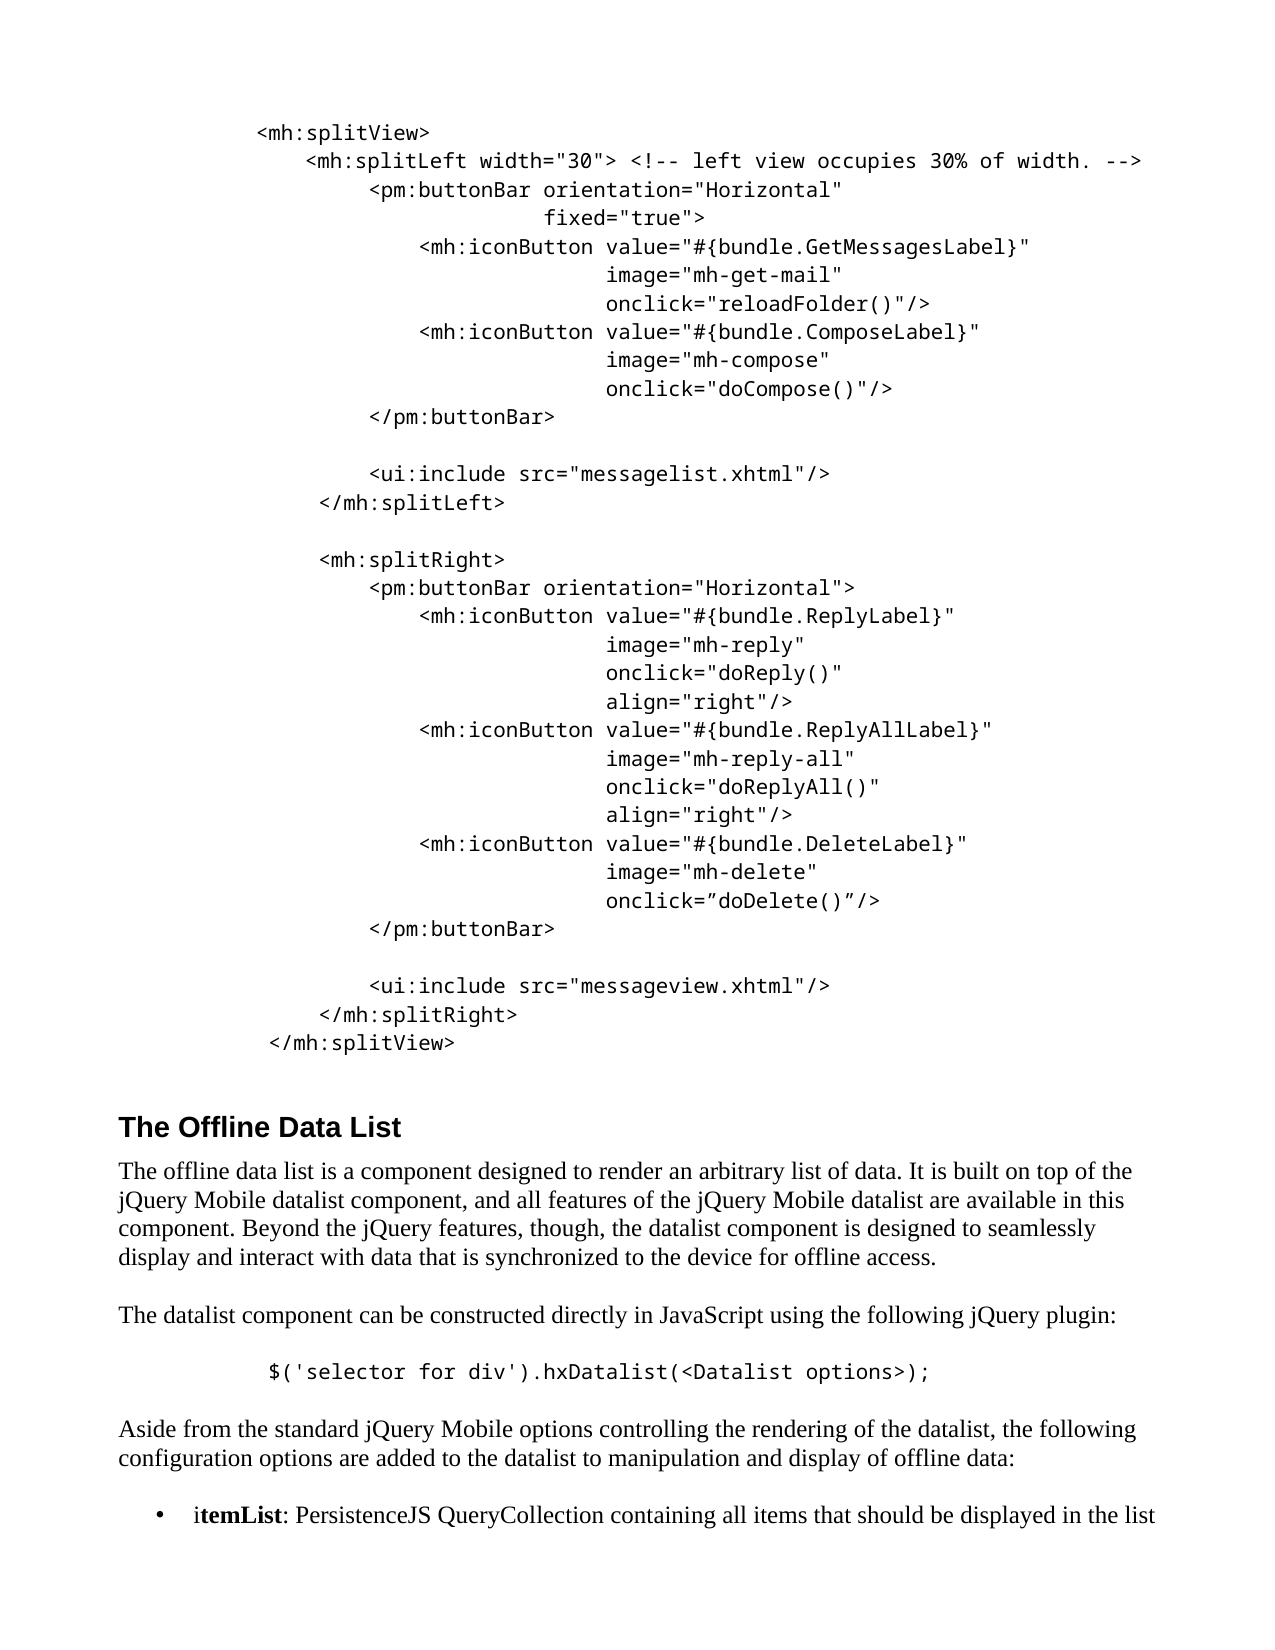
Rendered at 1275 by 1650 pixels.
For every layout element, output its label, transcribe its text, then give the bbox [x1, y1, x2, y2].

text <mh:splitView> [118, 118, 1157, 147]
text align="right"/> [118, 801, 1157, 829]
text image="mh-reply" [118, 630, 1157, 658]
text </pm:buttonBar> [118, 402, 1157, 431]
text onclick="doReplyAll()" [118, 772, 1157, 801]
text <mh:iconButton value="#{bundle.DeleteLabel}" [118, 829, 1157, 857]
text $('selector for div').hxDatalist(<Datalist options>); [118, 1357, 1157, 1386]
text </mh:splitRight> [118, 1000, 1157, 1028]
text image="mh-compose" [118, 346, 1157, 374]
text </mh:splitView> [118, 1028, 1157, 1057]
text The offline data list is a component designed to render an arbitrary list of data. It is built on top of the jQuery Mobile datalist component, and all features of the jQuery Mobile datalist are available in this component. Beyond the jQuery features, though, the datalist component is designed to seamlessly display and interact with data that is synchronized to the device for offline access. [118, 1156, 1157, 1271]
text <mh:iconButton value="#{bundle.ReplyAllLabel}" [118, 715, 1157, 744]
text image="mh-get-mail" [118, 260, 1157, 289]
text <ui:include src="messagelist.xhtml"/> [118, 459, 1157, 488]
text Aside from the standard jQuery Mobile options controlling the rendering of the datalist, the following configuration options are added to the datalist to manipulation and display of offline data: [118, 1414, 1157, 1472]
text onclick=”doDelete()”/> [118, 886, 1157, 914]
text <mh:splitRight> [118, 545, 1157, 573]
text <mh:splitLeft width="30"> <!-- left view occupies 30% of width. --> [118, 147, 1157, 175]
list itemList: PersistenceJS QueryCollection containing all items that should be displayed in the list [156, 1500, 1157, 1529]
text onclick="reloadFolder()"/> [118, 289, 1157, 317]
text image="mh-delete" [118, 857, 1157, 886]
text <pm:buttonBar orientation="Horizontal"> [118, 573, 1157, 602]
text <pm:buttonBar orientation="Horizontal" [118, 175, 1157, 203]
text <mh:iconButton value="#{bundle.ReplyLabel}" [118, 602, 1157, 630]
text onclick="doCompose()"/> [118, 374, 1157, 402]
text </pm:buttonBar> [118, 914, 1157, 943]
text <mh:iconButton value="#{bundle.ComposeLabel}" [118, 317, 1157, 346]
text </mh:splitLeft> [118, 488, 1157, 516]
subtitle The Offline Data List [118, 1110, 1157, 1143]
text <ui:include src="messageview.xhtml"/> [118, 971, 1157, 1000]
text align="right"/> [118, 687, 1157, 715]
text fixed="true"> [118, 203, 1157, 232]
text onclick="doReply()" [118, 658, 1157, 687]
text image="mh-reply-all" [118, 744, 1157, 772]
text <mh:iconButton value="#{bundle.GetMessagesLabel}" [118, 232, 1157, 260]
text The datalist component can be constructed directly in JavaScript using the following jQuery plugin: [118, 1300, 1157, 1328]
